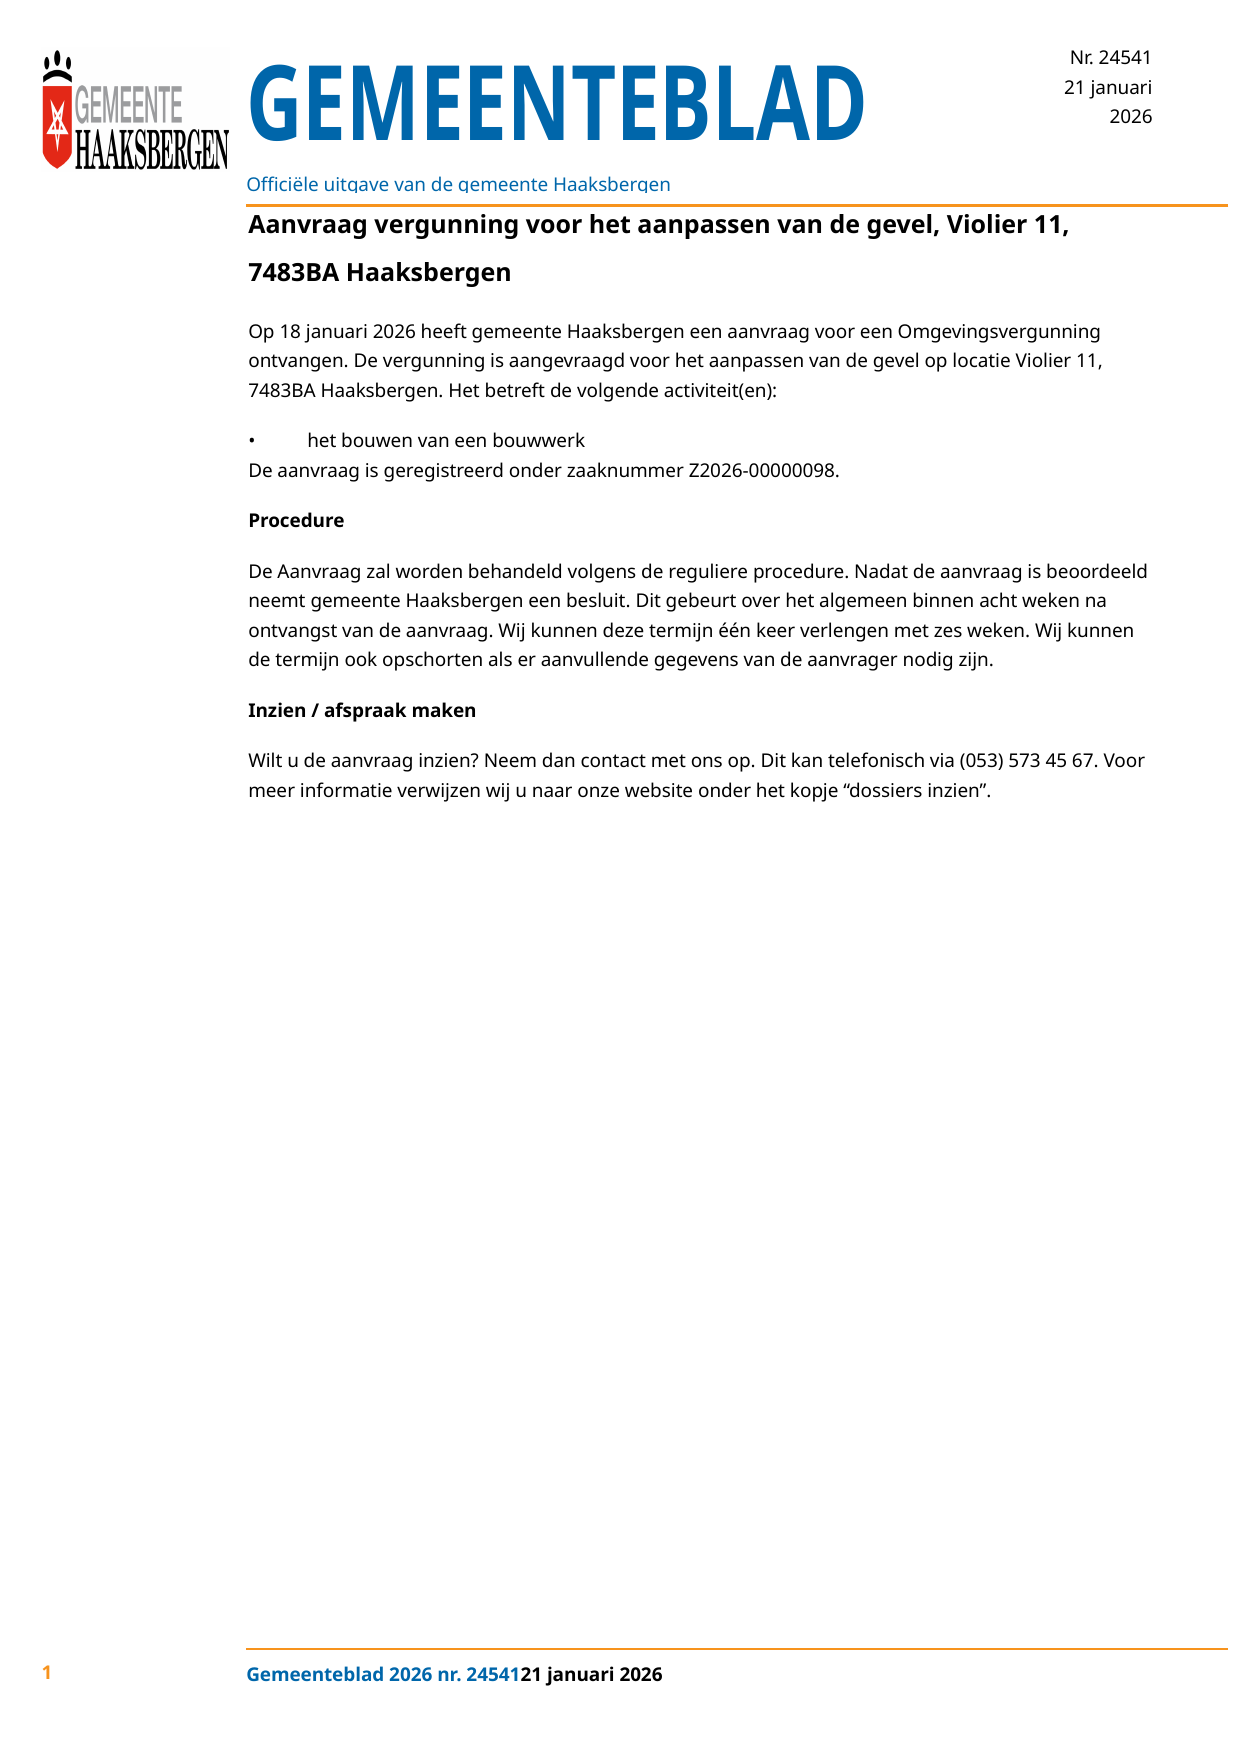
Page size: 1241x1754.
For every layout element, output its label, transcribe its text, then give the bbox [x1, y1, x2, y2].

text Op 18 januari 2026 heeft gemeente Haaksbergen een aanvraag voor een Omgevingsvergunning ontvangen. De vergunning is aangevraagd voor het aanpassen van de gevel op locatie Violier 11, 7483BA Haaksbergen. Het betreft de volgende activiteit(en): [248, 318, 1152, 403]
text Procedure [248, 507, 1152, 533]
text De Aanvraag zal worden behandeld volgens de reguliere procedure. Nadat de aanvraag is beoordeeld neemt gemeente Haaksbergen een besluit. Dit gebeurt over het algemeen binnen acht weken na ontvangst van de aanvraag. Wij kunnen deze termijn één keer verlengen met zes weken. Wij kunnen de termijn ook opschorten als er aanvullende gegevens van de aanvrager nodig zijn. [248, 558, 1152, 672]
text Inzien / afspraak maken [248, 697, 1152, 723]
picture [41, 47, 231, 172]
text Wilt u de aanvraag inzien? Neem dan contact met ons op. Dit kan telefonisch via (053) 573 45 67. Voor meer informatie verwijzen wij u naar onze website onder het kopje “dossiers inzien”. [248, 747, 1152, 803]
list het bouwen van een bouwwerk [248, 427, 1152, 453]
text Aanvraag vergunning voor het aanpassen van de gevel, Violier 11, 7483BA Haaksbergen [248, 207, 1152, 288]
text De aanvraag is geregistreerd onder zaaknummer Z2026-00000098. [248, 457, 1152, 483]
